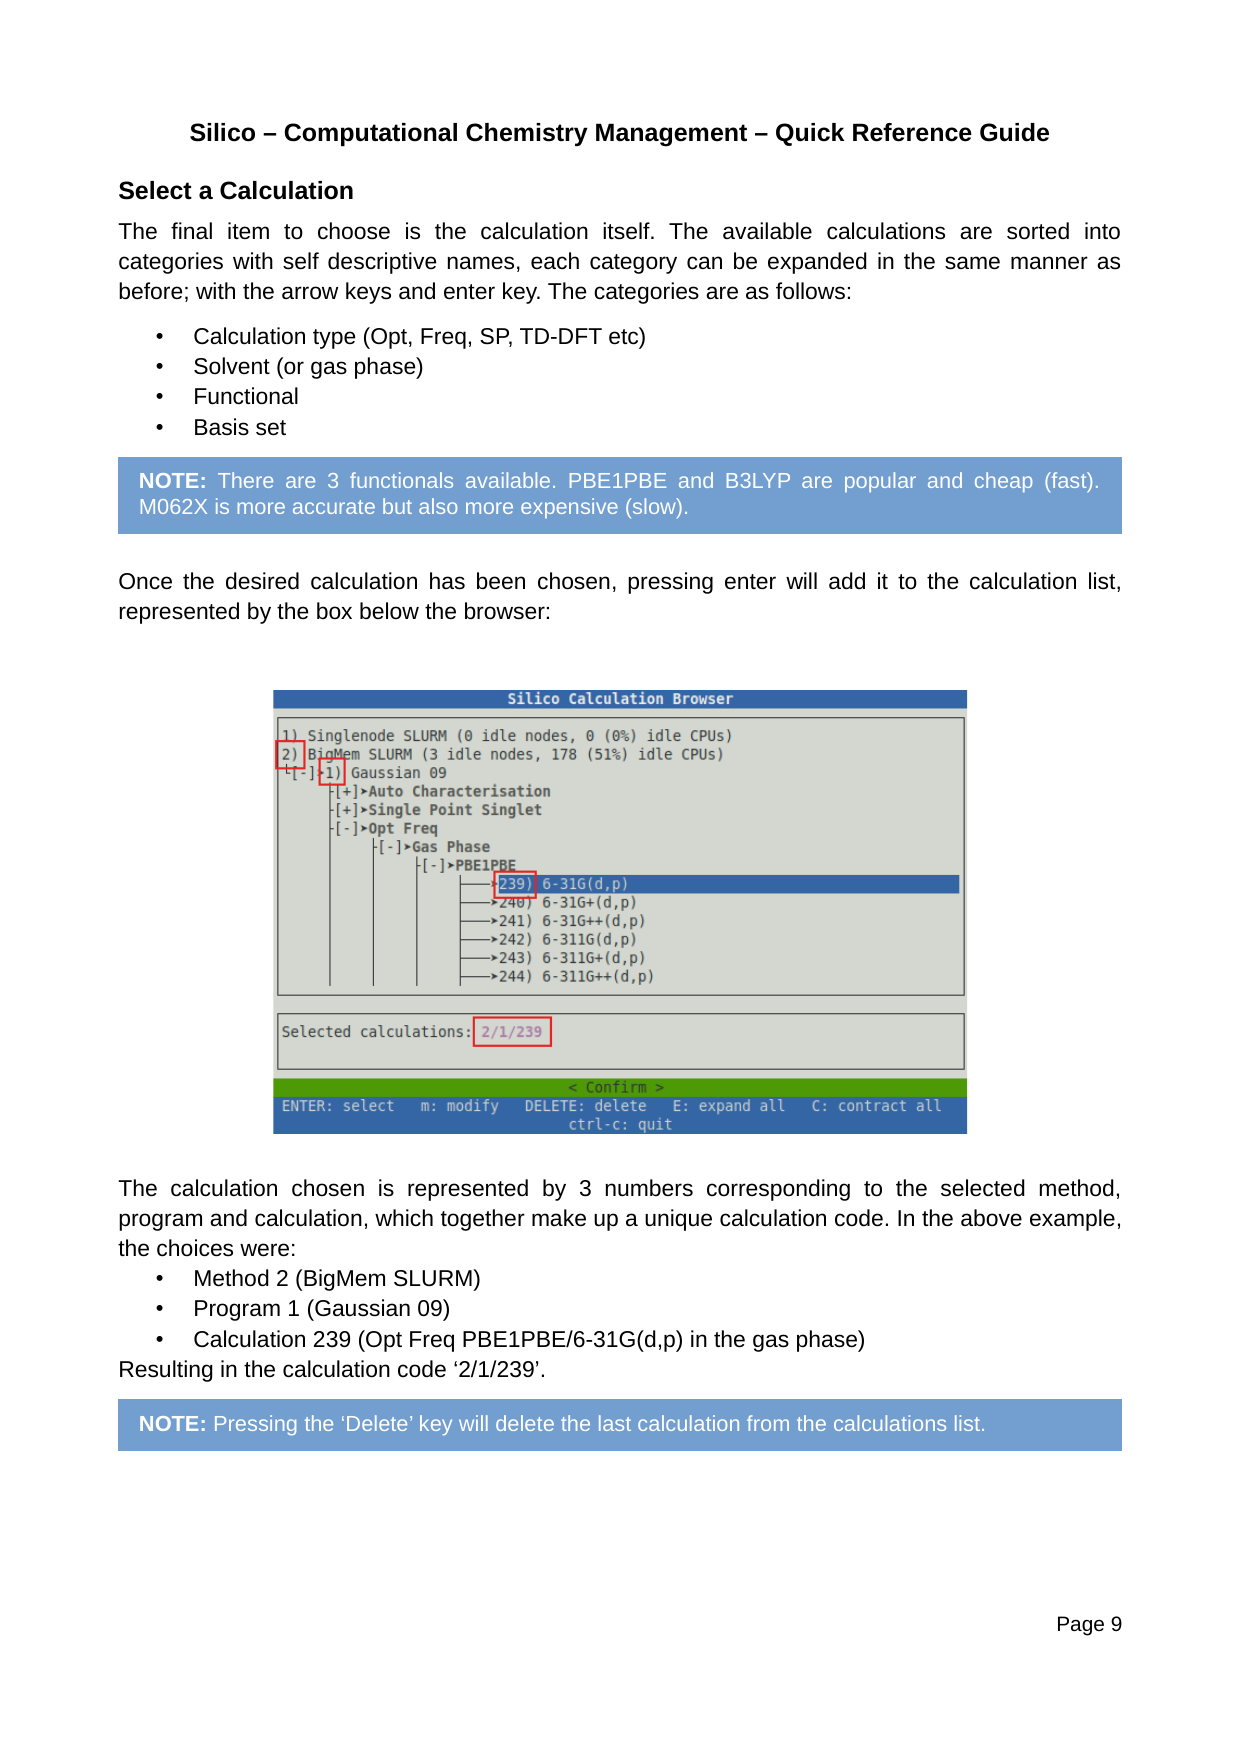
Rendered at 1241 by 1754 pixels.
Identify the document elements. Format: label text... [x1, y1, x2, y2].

text NOTE: Pressing the ‘Delete’ key will delete the last calculation from the calculations list. [139, 1411, 1101, 1436]
text The calculation chosen is represented by 3 numbers corresponding to the selected method, program and calculation, which together make up a unique calculation code. In the above example, the choices were: [118, 659, 1122, 1261]
list Basis set [156, 413, 1122, 440]
subtitle Select a Calculation [118, 176, 1122, 205]
list Calculation 239 (Opt Freq PBE1PBE/6-31G(d,p) in the gas phase) [156, 1326, 1122, 1352]
list Functional [156, 383, 1122, 409]
list Program 1 (Gaussian 09) [156, 1295, 1122, 1322]
text Once the desired calculation has been chosen, pressing enter will add it to the calculation list, represented by the box below the browser: [118, 534, 1122, 624]
text Resulting in the calculation code ‘2/1/239’. [118, 1356, 1122, 1382]
list Solvent (or gas phase) [156, 353, 1122, 379]
list Method 2 (BigMem SLURM) [156, 1265, 1122, 1292]
text NOTE: There are 3 functionals available. PBE1PBE and B3LYP are popular and cheap (fast). M062X is more accurate but also more expensive (slow). [139, 468, 1101, 519]
list Calculation type (Opt, Freq, SP, TD-DFT etc) [156, 323, 1122, 349]
picture [273, 690, 968, 1134]
text The final item to choose is the calculation itself. The available calculations are sorted into categories with self descriptive names, each category can be expanded in the same manner as before; with the arrow keys and enter key. The categories are as follows: [118, 218, 1122, 304]
